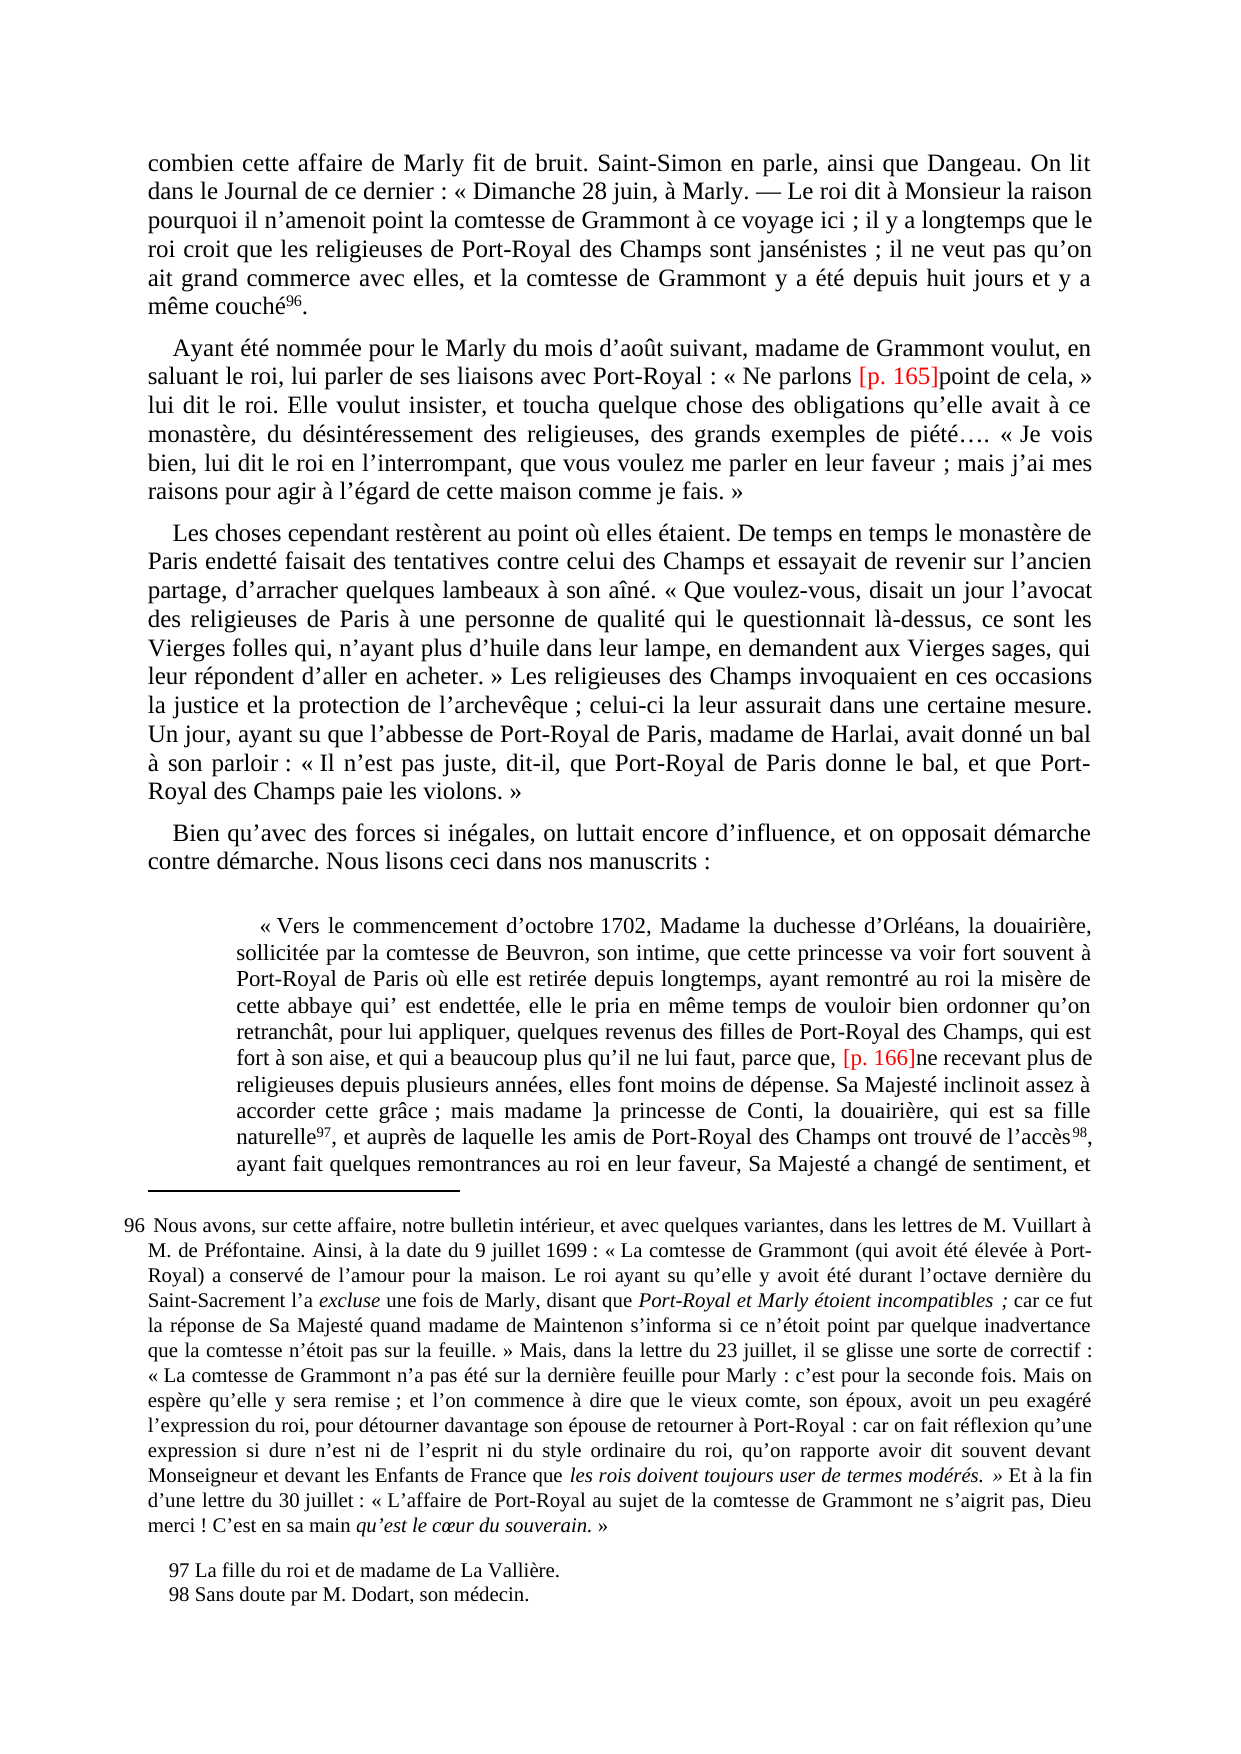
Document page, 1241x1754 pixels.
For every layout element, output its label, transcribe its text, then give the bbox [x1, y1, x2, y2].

text La fille du roi et de madame de La Vallière. [148, 1558, 1093, 1582]
text combien cette affaire de Marly fit de bruit. Saint-Simon en parle, ainsi que Dangeau. On lit dans le Journal de ce dernier : « Dimanche 28 juin, à Marly. — Le roi dit à Monsieur la raison pourquoi il n’amenoit point la comtesse de Grammont à ce voyage ici ; il y a longtemps que le roi croit que les religieuses de Port-Royal des Champs sont jansénistes ; il ne veut pas qu’on ait grand commerce avec elles, et la comtesse de Grammont y a été depuis huit jours et y a même couché. [148, 148, 1093, 320]
text « Vers le commencement d’octobre 1702, Madame la duchesse d’Orléans, la douairière, sollicitée par la comtesse de Beuvron, son intime, que cette princesse va voir fort souvent à Port-Royal de Paris où elle est retirée depuis longtemps, ayant remontré au roi la misère de cette abbaye qui’ est endettée, elle le pria en même temps de vouloir bien ordonner qu’on retranchât, pour lui appliquer, quelques revenus des filles de Port-Royal des Champs, qui est fort à son aise, et qui a beaucoup plus qu’il ne lui faut, parce que, [p. 166]ne recevant plus de religieuses depuis plusieurs années, elles font moins de dépense. Sa Majesté inclinoit assez à accorder cette grâce ; mais madame ]a princesse de Conti, la douairière, qui est sa fille naturelle, et auprès de laquelle les amis de Port-Royal des Champs ont trouvé de l’accès, ayant fait quelques remontrances au roi en leur faveur, Sa Majesté a changé de sentiment, et [236, 913, 1093, 1176]
text Nous avons, sur cette affaire, notre bulletin intérieur, et avec quelques variantes, dans les lettres de M. Vuillart à M. de Préfontaine. Ainsi, à la date du 9 juillet 1699 : « La comtesse de Grammont (qui avoit été élevée à Port-Royal) a conservé de l’amour pour la maison. Le roi ayant su qu’elle y avoit été durant l’octave dernière du Saint-Sacrement l’a excluse une fois de Marly, disant que Port-Royal et Marly étoient incompatibles ; car ce fut la réponse de Sa Majesté quand madame de Maintenon s’informa si ce n’étoit point par quelque inadvertance que la comtesse n’étoit pas sur la feuille. » Mais, dans la lettre du 23 juillet, il se glisse une sorte de correctif : « La comtesse de Grammont n’a pas été sur la dernière feuille pour Marly : c’est pour la seconde fois. Mais on espère qu’elle y sera remise ; et l’on commence à dire que le vieux comte, son époux, avoit un peu exagéré l’expression du roi, pour détourner davantage son épouse de retourner à Port-Royal : car on fait réflexion qu’une expression si dure n’est ni de l’esprit ni du style ordinaire du roi, qu’on rapporte avoir dit souvent devant Monseigneur et devant les Enfants de France que les rois doivent toujours user de termes modérés. » Et à la fin d’une lettre du 30 juillet : « L’affaire de Port-Royal au sujet de la comtesse de Grammont ne s’aigrit pas, Dieu merci ! C’est en sa main qu’est le cœur du souverain. » [124, 1212, 1093, 1537]
text Bien qu’avec des forces si inégales, on luttait encore d’influence, et on opposait démarche contre démarche. Nous lisons ceci dans nos manuscrits : [148, 818, 1093, 875]
text Ayant été nommée pour le Marly du mois d’août suivant, madame de Grammont voulut, en saluant le roi, lui parler de ses liaisons avec Port-Royal : « Ne parlons [p. 165]point de cela, » lui dit le roi. Elle voulut insister, et toucha quelque chose des obligations qu’elle avait à ce monastère, du désintéressement des religieuses, des grands exemples de piété…. « Je vois bien, lui dit le roi en l’interrompant, que vous voulez me parler en leur faveur ; mais j’ai mes raisons pour agir à l’égard de cette maison comme je fais. » [148, 333, 1093, 505]
text Sans doute par M. Dodart, son médecin. [148, 1582, 1093, 1606]
text Les choses cependant restèrent au point où elles étaient. De temps en temps le monastère de Paris endetté faisait des tentatives contre celui des Champs et essayait de revenir sur l’ancien partage, d’arracher quelques lambeaux à son aîné. « Que voulez-vous, disait un jour l’avocat des religieuses de Paris à une personne de qualité qui le questionnait là-dessus, ce sont les Vierges folles qui, n’ayant plus d’huile dans leur lampe, en demandent aux Vierges sages, qui leur répondent d’aller en acheter. » Les religieuses des Champs invoquaient en ces occasions la justice et la protection de l’archevêque ; celui-ci la leur assurait dans une certaine mesure. Un jour, ayant su que l’abbesse de Port-Royal de Paris, madame de Harlai, avait donné un bal à son parloir : « Il n’est pas juste, dit-il, que Port-Royal de Paris donne le bal, et que Port-Royal des Champs paie les violons. » [148, 518, 1093, 805]
